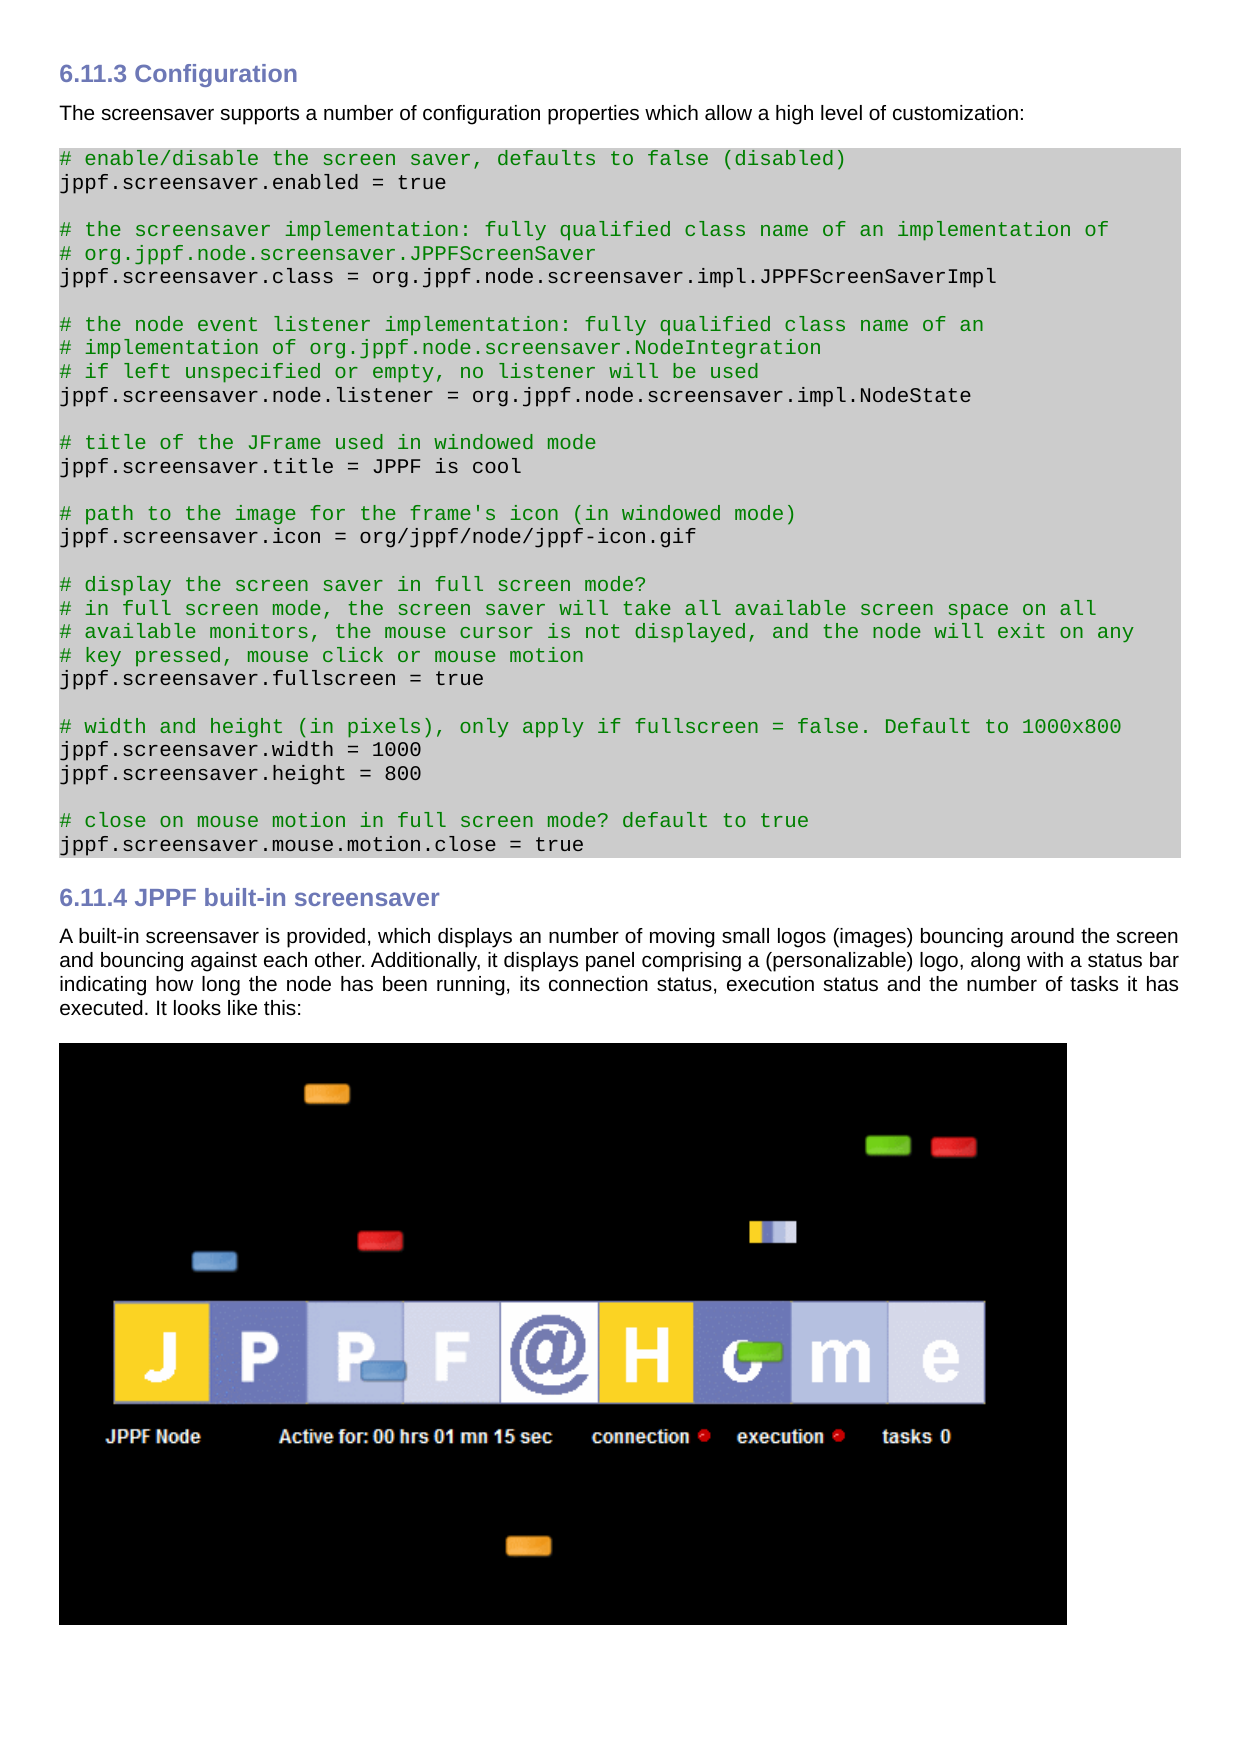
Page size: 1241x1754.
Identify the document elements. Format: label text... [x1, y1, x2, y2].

picture [59, 1043, 1067, 1625]
text # enable/disable the screen saver, defaults to false (disabled) [59, 148, 1181, 172]
subtitle JPPF built-in screensaver [59, 883, 1181, 911]
text # path to the image for the frame's icon (in windowed mode) [59, 503, 1181, 527]
text jppf.screensaver.node.listener = org.jppf.node.screensaver.impl.NodeState [59, 385, 1181, 408]
subtitle Configuration [59, 59, 1181, 88]
text A built-in screensaver is provided, which displays an number of moving small logos (images) bouncing around the screen and bouncing against each other. Additionally, it displays panel comprising a (personalizable) logo, along with a status bar indicating how long the node has been running, its connection status, execution status and the number of tasks it has executed. It looks like this: [59, 924, 1181, 1020]
text # org.jppf.node.screensaver.JPPFScreenSaver [59, 243, 1181, 266]
text jppf.screensaver.mouse.motion.close = true [59, 834, 1181, 858]
text The screensaver supports a number of configuration properties which allow a high level of customization: [59, 100, 1181, 124]
text jppf.screensaver.height = 800 [59, 763, 1181, 787]
text jppf.screensaver.fullscreen = true [59, 668, 1181, 692]
text # the screensaver implementation: fully qualified class name of an implementation of [59, 219, 1181, 243]
text jppf.screensaver.enabled = true [59, 172, 1181, 196]
text # available monitors, the mouse cursor is not displayed, and the node will exit on any [59, 621, 1181, 645]
text jppf.screensaver.title = JPPF is cool [59, 456, 1181, 479]
text jppf.screensaver.width = 1000 [59, 739, 1181, 763]
text # close on mouse motion in full screen mode? default to true [59, 810, 1181, 834]
text # display the screen saver in full screen mode? [59, 574, 1181, 597]
text # title of the JFrame used in windowed mode [59, 432, 1181, 456]
text # the node event listener implementation: fully qualified class name of an [59, 314, 1181, 337]
text # in full screen mode, the screen saver will take all available screen space on all [59, 597, 1181, 621]
text # implementation of org.jppf.node.screensaver.NodeIntegration [59, 337, 1181, 361]
text # if left unspecified or empty, no listener will be used [59, 361, 1181, 385]
text # key pressed, mouse click or mouse motion [59, 645, 1181, 668]
text # width and height (in pixels), only apply if fullscreen = false. Default to 1000x800 [59, 716, 1181, 739]
text jppf.screensaver.class = org.jppf.node.screensaver.impl.JPPFScreenSaverImpl [59, 266, 1181, 290]
text jppf.screensaver.icon = org/jppf/node/jppf-icon.gif [59, 527, 1181, 550]
